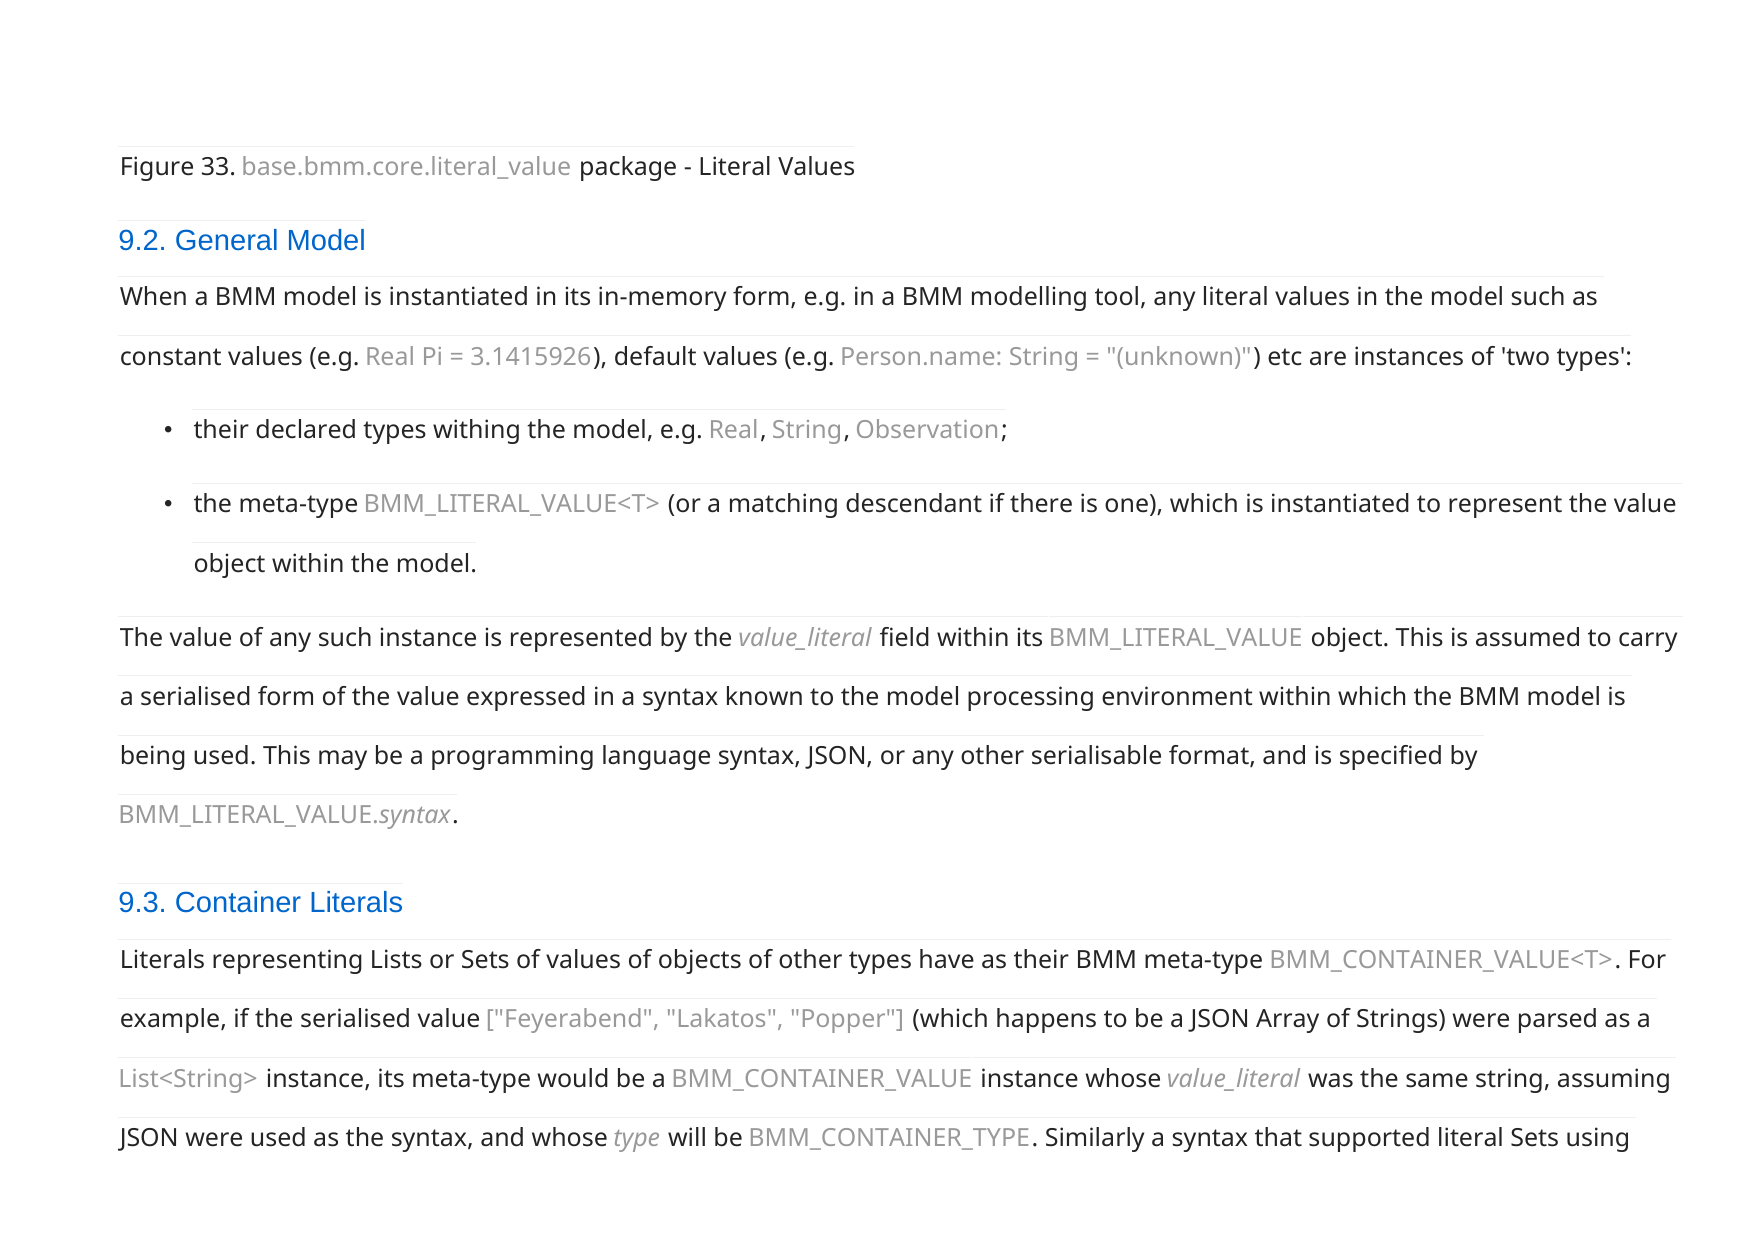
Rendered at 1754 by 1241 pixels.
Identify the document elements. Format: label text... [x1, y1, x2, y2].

list their declared types withing the model, e.g. Real, String, Observation; [162, 409, 1695, 446]
subtitle 9.2. General Model [118, 220, 1695, 256]
text The value of any such instance is represented by the value_literal field within its BMM_LITERAL_VALUE object. This is assumed to carry a serialised form of the value expressed in a syntax known to the model processing environment within which the BMM model is being used. This may be a programming language syntax, JSON, or any other serialisable format, and is specified by BMM_LITERAL_VALUE.syntax. [118, 616, 1695, 831]
text Figure 33. base.bmm.core.literal_value package - Literal Values [118, 146, 1695, 183]
text When a BMM model is instantiated in its in-memory form, e.g. in a BMM modelling tool, any literal values in the model such as constant values (e.g. Real Pi = 3.1415926), default values (e.g. Person.name: String = "(unknown)") etc are instances of 'two types': [118, 276, 1695, 372]
text Literals representing Lists or Sets of values of objects of other types have as their BMM meta-type BMM_CONTAINER_VALUE<T>. For example, if the serialised value ["Feyerabend", "Lakatos", "Popper"] (which happens to be a JSON Array of Strings) were parsed as a List<String> instance, its meta-type would be a BMM_CONTAINER_VALUE instance whose value_literal was the same string, assuming JSON were used as the syntax, and whose type will be BMM_CONTAINER_TYPE. Similarly a syntax that supported literal Sets using braces, e.g. {"Feyerabend", "Lakatos", "Popper"} may be parsed to a Set<String> instance, with the same meta-type as for the List. [118, 939, 1695, 1154]
subtitle 9.3. Container Literals [118, 882, 1695, 919]
list the meta-type BMM_LITERAL_VALUE<T> (or a matching descendant if there is one), which is instantiated to represent the value object within the model. [162, 483, 1695, 579]
